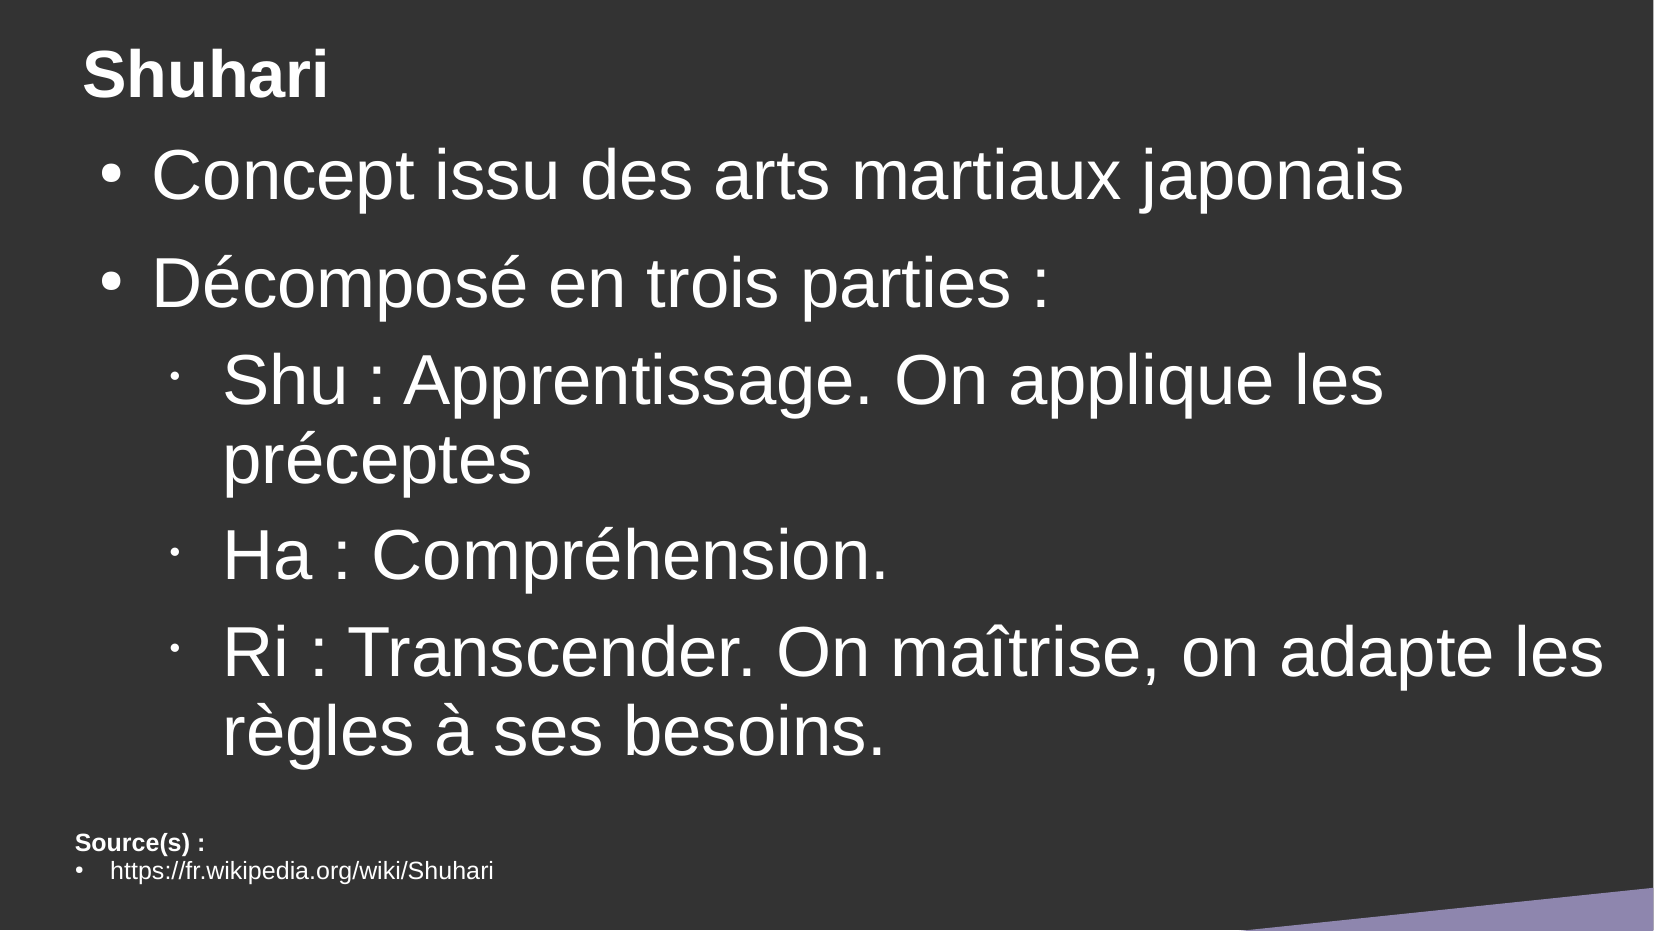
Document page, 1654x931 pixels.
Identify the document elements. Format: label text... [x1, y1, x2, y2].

title Shuhari [82, 37, 1571, 122]
list Concept issu des arts martiaux japonais Décomposé en trois parties : Shu : Apprentissage. On applique les préceptes Ha : Compréhension. Ri : Transcender. On maîtrise, on adapte les règles à ses besoins. [80, 135, 1620, 777]
text_box Source(s) : https://fr.wikipedia.org/wiki/Shuhari [59, 821, 1546, 920]
text_box [1238, 887, 1654, 931]
